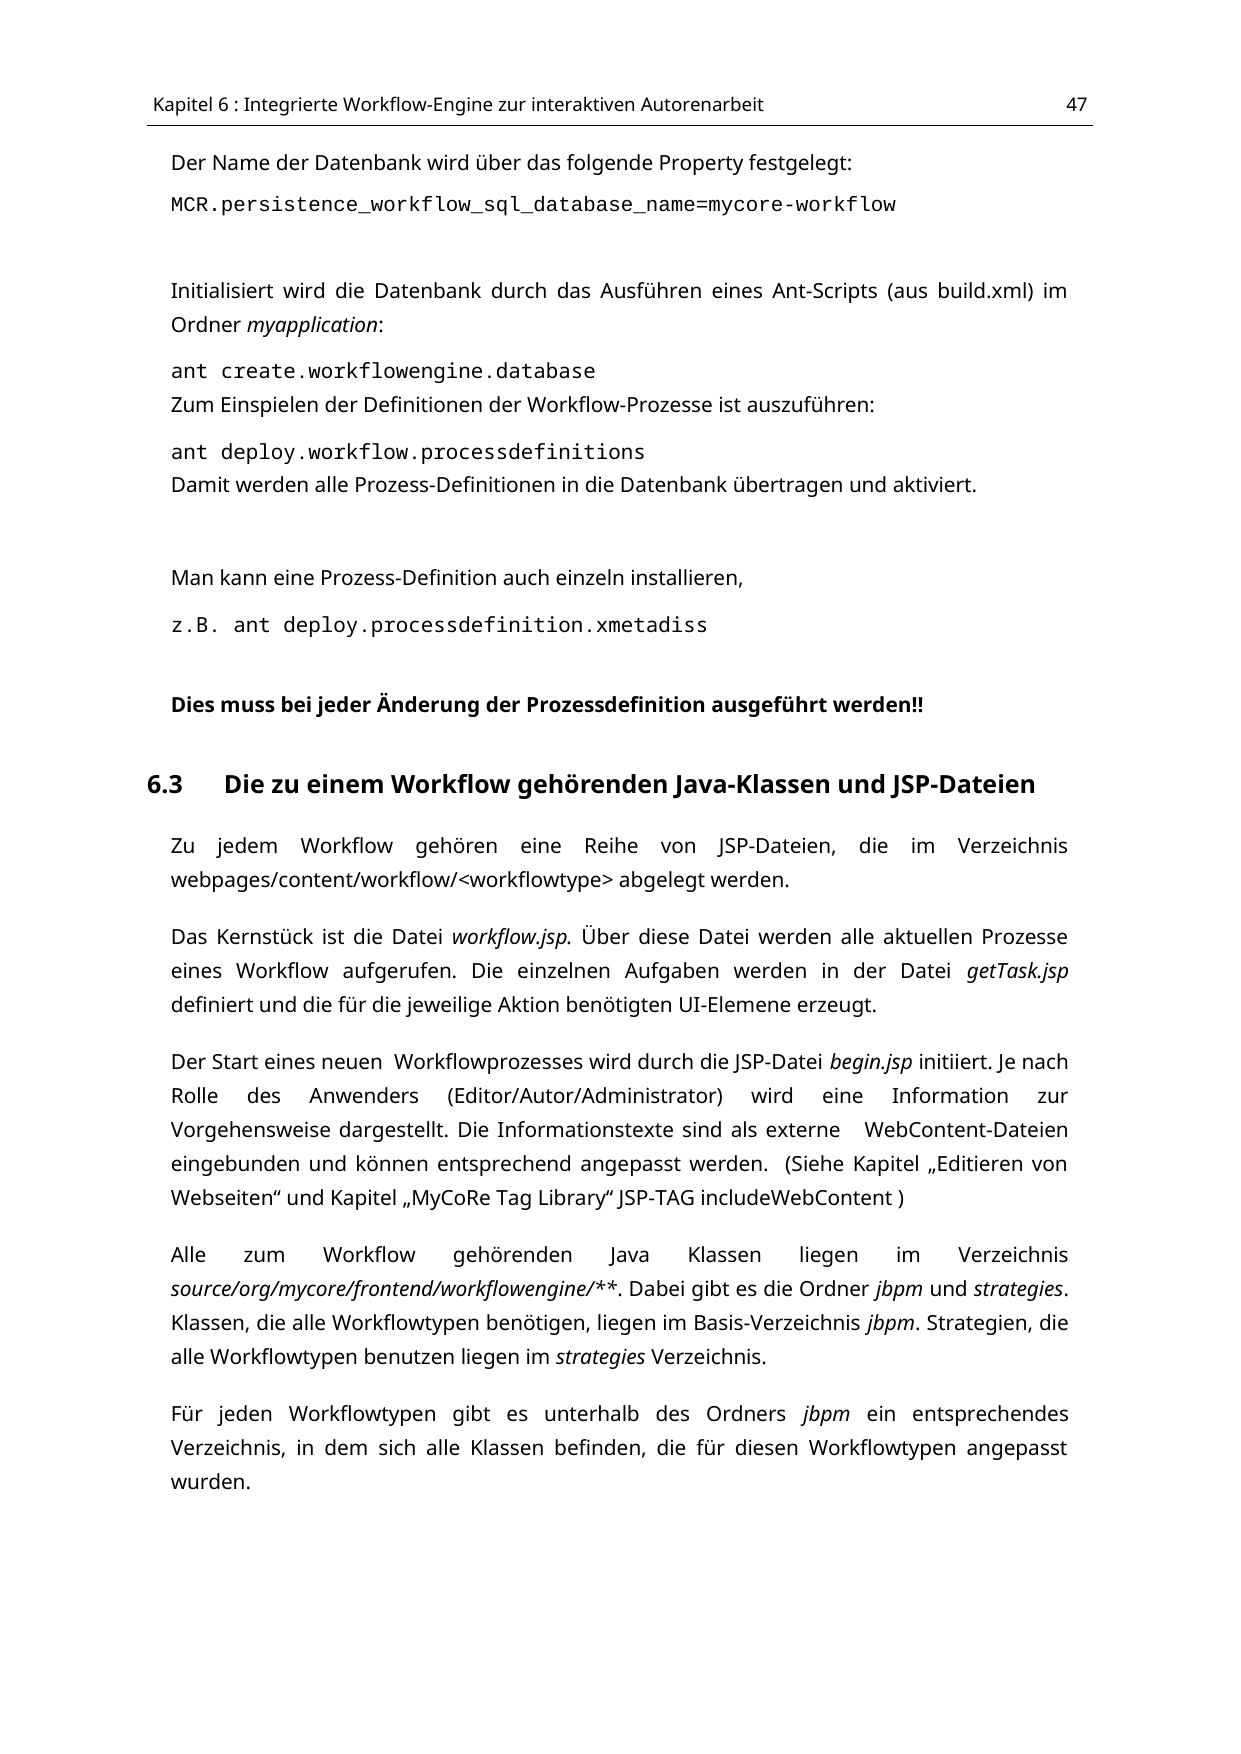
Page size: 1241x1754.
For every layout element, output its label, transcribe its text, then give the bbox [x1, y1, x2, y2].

text z.B. ant deploy.processdefinition.xmetadiss [171, 610, 1069, 638]
text Zum Einspielen der Definitionen der Workflow-Prozesse ist auszuführen: [171, 390, 1069, 419]
text Der Start eines neuen Workflowprozesses wird durch die JSP-Datei begin.jsp initiiert. Je nach Rolle des Anwenders (Editor/Autor/Administrator) wird eine Information zur Vorgehensweise dargestellt. Die Informationstexte sind als externe WebContent-Dateien eingebunden und können entsprechend angepasst werden. (Siehe Kapitel „Editieren von Webseiten“ und Kapitel „MyCoRe Tag Library“ JSP-TAG includeWebContent ) [171, 1047, 1069, 1211]
text ant deploy.workflow.processdefinitions [171, 437, 1069, 465]
text Der Name der Datenbank wird über das folgende Property festgelegt: [171, 148, 1069, 176]
text Initialisiert wird die Datenbank durch das Ausführen eines Ant-Scripts (aus build.xml) im Ordner myapplication: [171, 276, 1069, 338]
text Man kann eine Prozess-Definition auch einzeln installieren, [171, 563, 1069, 592]
text Zu jedem Workflow gehören eine Reihe von JSP-Dateien, die im Verzeichnis webpages/content/workflow/<workflowtype> abgelegt werden. [171, 831, 1069, 893]
text MCR.persistence_workflow_sql_database_name=mycore-workflow [171, 194, 1069, 217]
subtitle Die zu einem Workflow gehörenden Java-Klassen und JSP-Dateien [147, 767, 1092, 801]
text Dies muss bei jeder Änderung der Prozessdefinition ausgeführt werden!! [171, 690, 1069, 718]
text Damit werden alle Prozess-Definitionen in die Datenbank übertragen und aktiviert. [171, 471, 1069, 499]
text Für jeden Workflowtypen gibt es unterhalb des Ordners jbpm ein entsprechendes Verzeichnis, in dem sich alle Klassen befinden, die für diesen Workflowtypen angepasst wurden. [171, 1399, 1069, 1495]
text ant create.workflowengine.database [171, 357, 1069, 385]
text Das Kernstück ist die Datei workflow.jsp. Über diese Datei werden alle aktuellen Prozesse eines Workflow aufgerufen. Die einzelnen Aufgaben werden in der Datei getTask.jsp definiert und die für die jeweilige Aktion benötigten UI-Elemene erzeugt. [171, 922, 1069, 1018]
text Alle zum Workflow gehörenden Java Klassen liegen im Verzeichnis source/org/mycore/frontend/workflowengine/**. Dabei gibt es die Ordner jbpm und strategies. Klassen, die alle Workflowtypen benötigen, liegen im Basis-Verzeichnis jbpm. Strategien, die alle Workflowtypen benutzen liegen im strategies Verzeichnis. [171, 1240, 1069, 1370]
